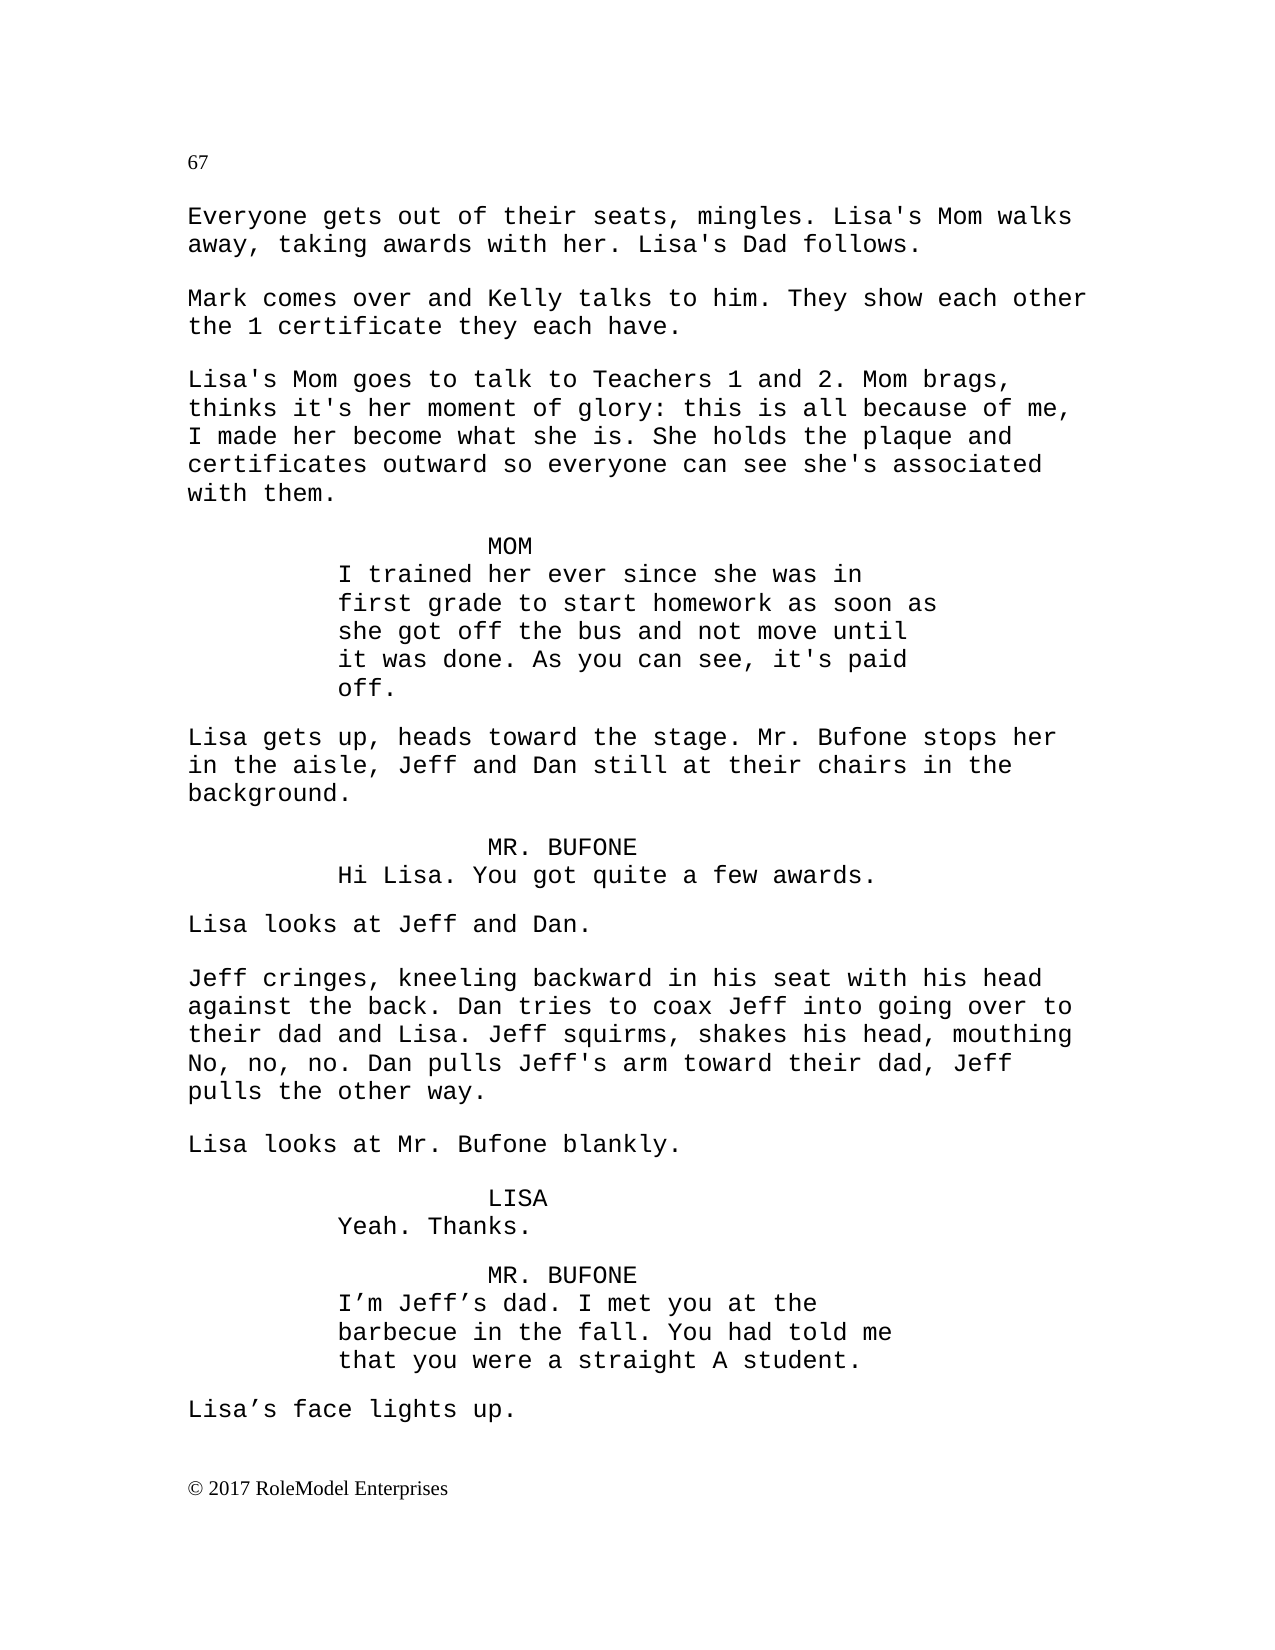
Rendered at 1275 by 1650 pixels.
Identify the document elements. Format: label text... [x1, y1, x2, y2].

text Everyone gets out of their seats, mingles. Lisa's Mom walks away, taking awards with her. Lisa's Dad follows. [187, 203, 1087, 260]
text Lisa's Mom goes to talk to Teachers 1 and 2. Mom brags, thinks it's her moment of glory: this is all because of me, I made her become what she is. She holds the plaque and certificates outward so everyone can see she's associated with them. [187, 367, 1087, 508]
text MR. BUFONE [187, 834, 1087, 863]
text Mark comes over and Kelly talks to him. They show each other the 1 certificate they each have. [187, 285, 1087, 342]
text LISA [187, 1185, 1087, 1213]
text Lisa looks at Mr. Bufone blankly. [187, 1132, 1087, 1160]
text MR. BUFONE [187, 1263, 1087, 1291]
text Yeah. Thanks. [337, 1213, 937, 1242]
text I trained her ever since she was in first grade to start homework as soon as she got off the bus and not move until it was done. As you can see, it's paid off. [337, 562, 937, 703]
text Hi Lisa. You got quite a few awards. [337, 863, 937, 891]
text Lisa looks at Jeff and Dan. [187, 912, 1087, 940]
text Lisa’s face lights up. [187, 1397, 1087, 1425]
text Jeff cringes, kneeling backward in his seat with his head against the back. Dan tries to coax Jeff into going over to their dad and Lisa. Jeff squirms, shakes his head, mouthing No, no, no. Dan pulls Jeff's arm toward their dad, Jeff pulls the other way. [187, 965, 1087, 1107]
text Lisa gets up, heads toward the stage. Mr. Bufone stops her in the aisle, Jeff and Dan still at their chairs in the background. [187, 724, 1087, 809]
text MOM [187, 533, 1087, 562]
text I’m Jeff’s dad. I met you at the barbecue in the fall. You had told me that you were a straight A student. [337, 1291, 937, 1376]
